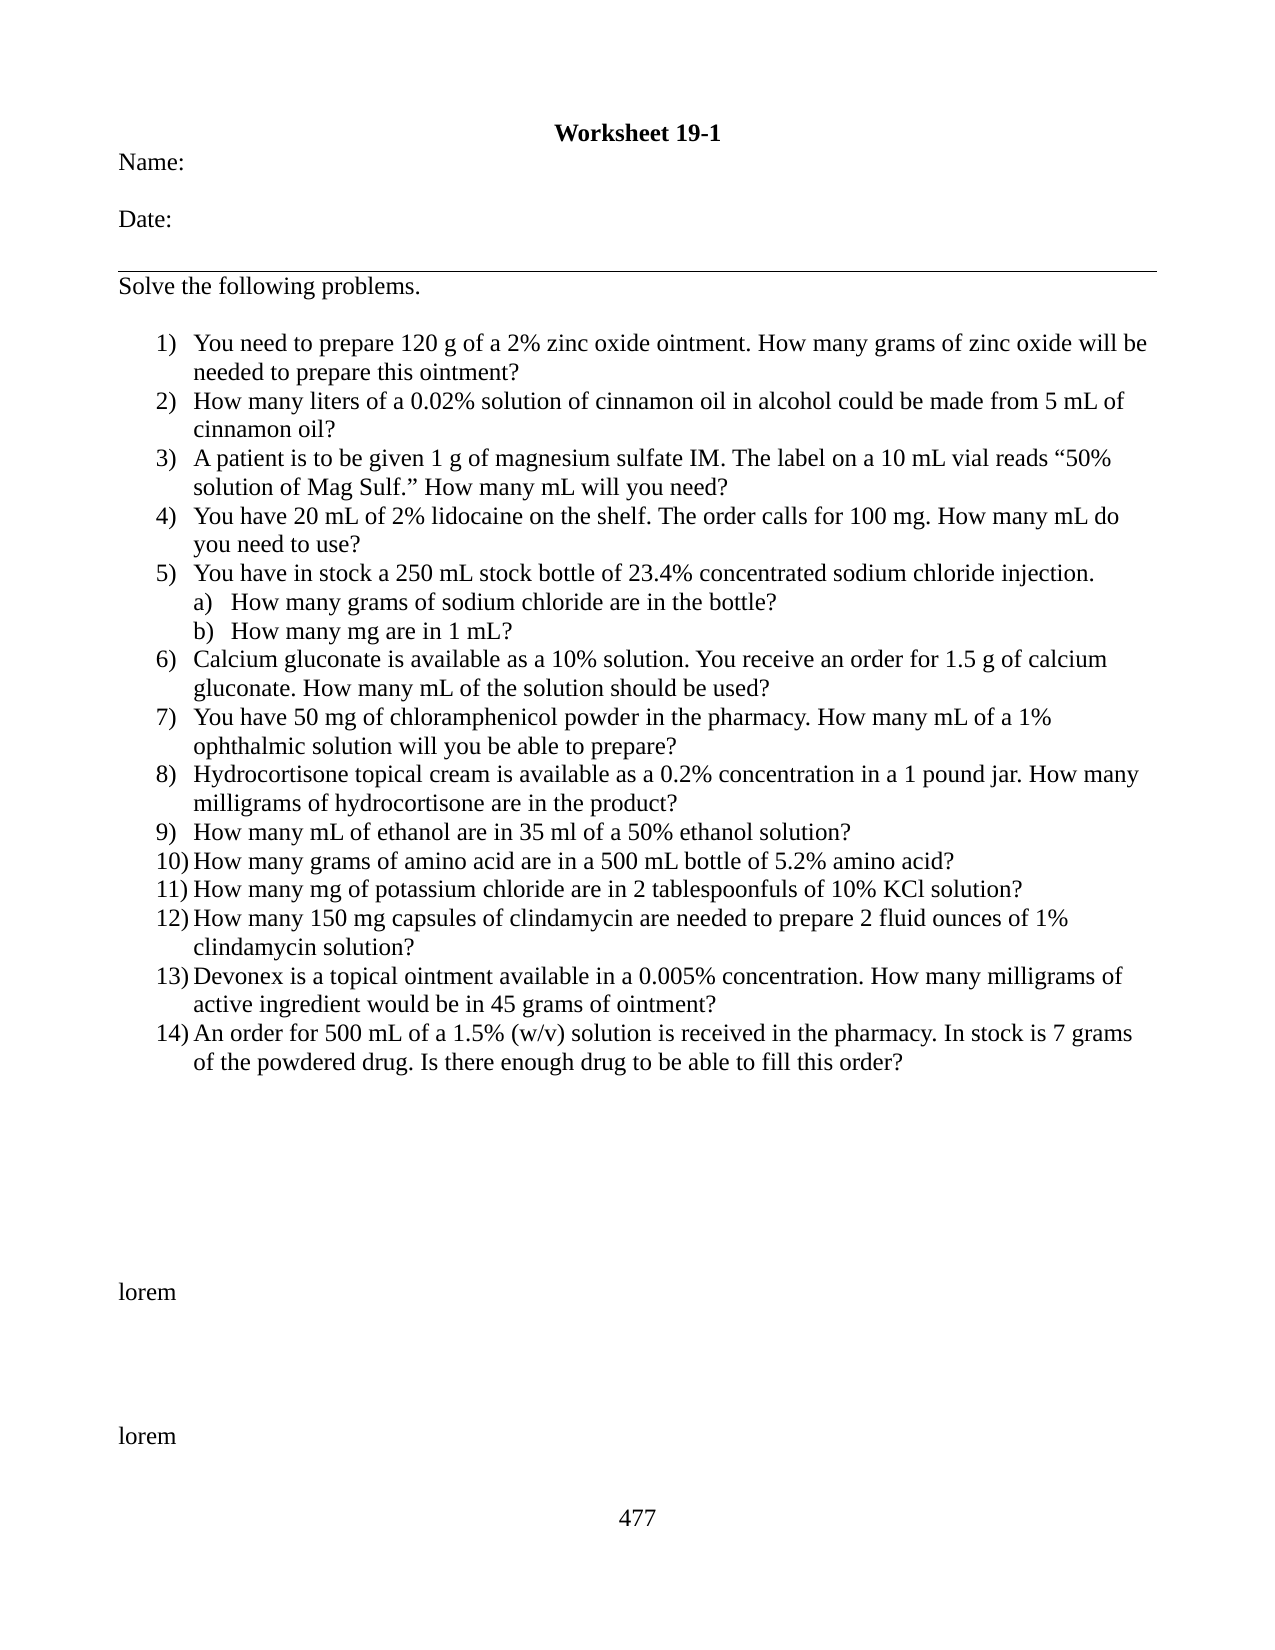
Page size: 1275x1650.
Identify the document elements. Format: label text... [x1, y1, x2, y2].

text lorem [118, 1277, 1157, 1306]
list You need to prepare 120 g of a 2% zinc oxide ointment. How many grams of zinc oxide will be needed to prepare this ointment? [156, 328, 1157, 386]
list Devonex is a topical ointment available in a 0.005% concentration. How many milligrams of active ingredient would be in 45 grams of ointment? [156, 961, 1157, 1018]
list You have 50 mg of chloramphenicol powder in the pharmacy. How many mL of a 1% ophthalmic solution will you be able to prepare? [156, 702, 1157, 759]
list A patient is to be given 1 g of magnesium sulfate IM. The label on a 10 mL vial reads “50% solution of Mag Sulf.” How many mL will you need? [156, 443, 1157, 501]
list Calcium gluconate is available as a 10% solution. You receive an order for 1.5 g of calcium gluconate. How many mL of the solution should be used? [156, 644, 1157, 702]
text Solve the following problems. [118, 272, 1157, 299]
list You have in stock a 250 mL stock bottle of 23.4% concentrated sodium chloride injection. [156, 558, 1157, 587]
list How many mg are in 1 mL? [193, 616, 1157, 644]
list How many mL of ethanol are in 35 ml of a 50% ethanol solution? [156, 817, 1157, 846]
list How many 150 mg capsules of clindamycin are needed to prepare 2 fluid ounces of 1% clindamycin solution? [156, 903, 1157, 961]
list How many liters of a 0.02% solution of cinnamon oil in alcohol could be made from 5 mL of cinnamon oil? [156, 386, 1157, 443]
list How many mg of potassium chloride are in 2 tablespoonfuls of 10% KCl solution? [156, 874, 1157, 903]
text Name: [118, 147, 1157, 176]
list An order for 500 mL of a 1.5% (w/v) solution is received in the pharmacy. In stock is 7 grams of the powdered drug. Is there enough drug to be able to fill this order? [156, 1018, 1157, 1076]
text Date: [118, 204, 1157, 233]
list You have 20 mL of 2% lidocaine on the shelf. The order calls for 100 mg. How many mL do you need to use? [156, 501, 1157, 558]
list How many grams of sodium chloride are in the bottle? [193, 587, 1157, 616]
text Worksheet 19-1 [118, 118, 1157, 147]
text lorem [118, 1421, 1157, 1449]
list How many grams of amino acid are in a 500 mL bottle of 5.2% amino acid? [156, 846, 1157, 874]
list Hydrocortisone topical cream is available as a 0.2% concentration in a 1 pound jar. How many milligrams of hydrocortisone are in the product? [156, 759, 1157, 817]
